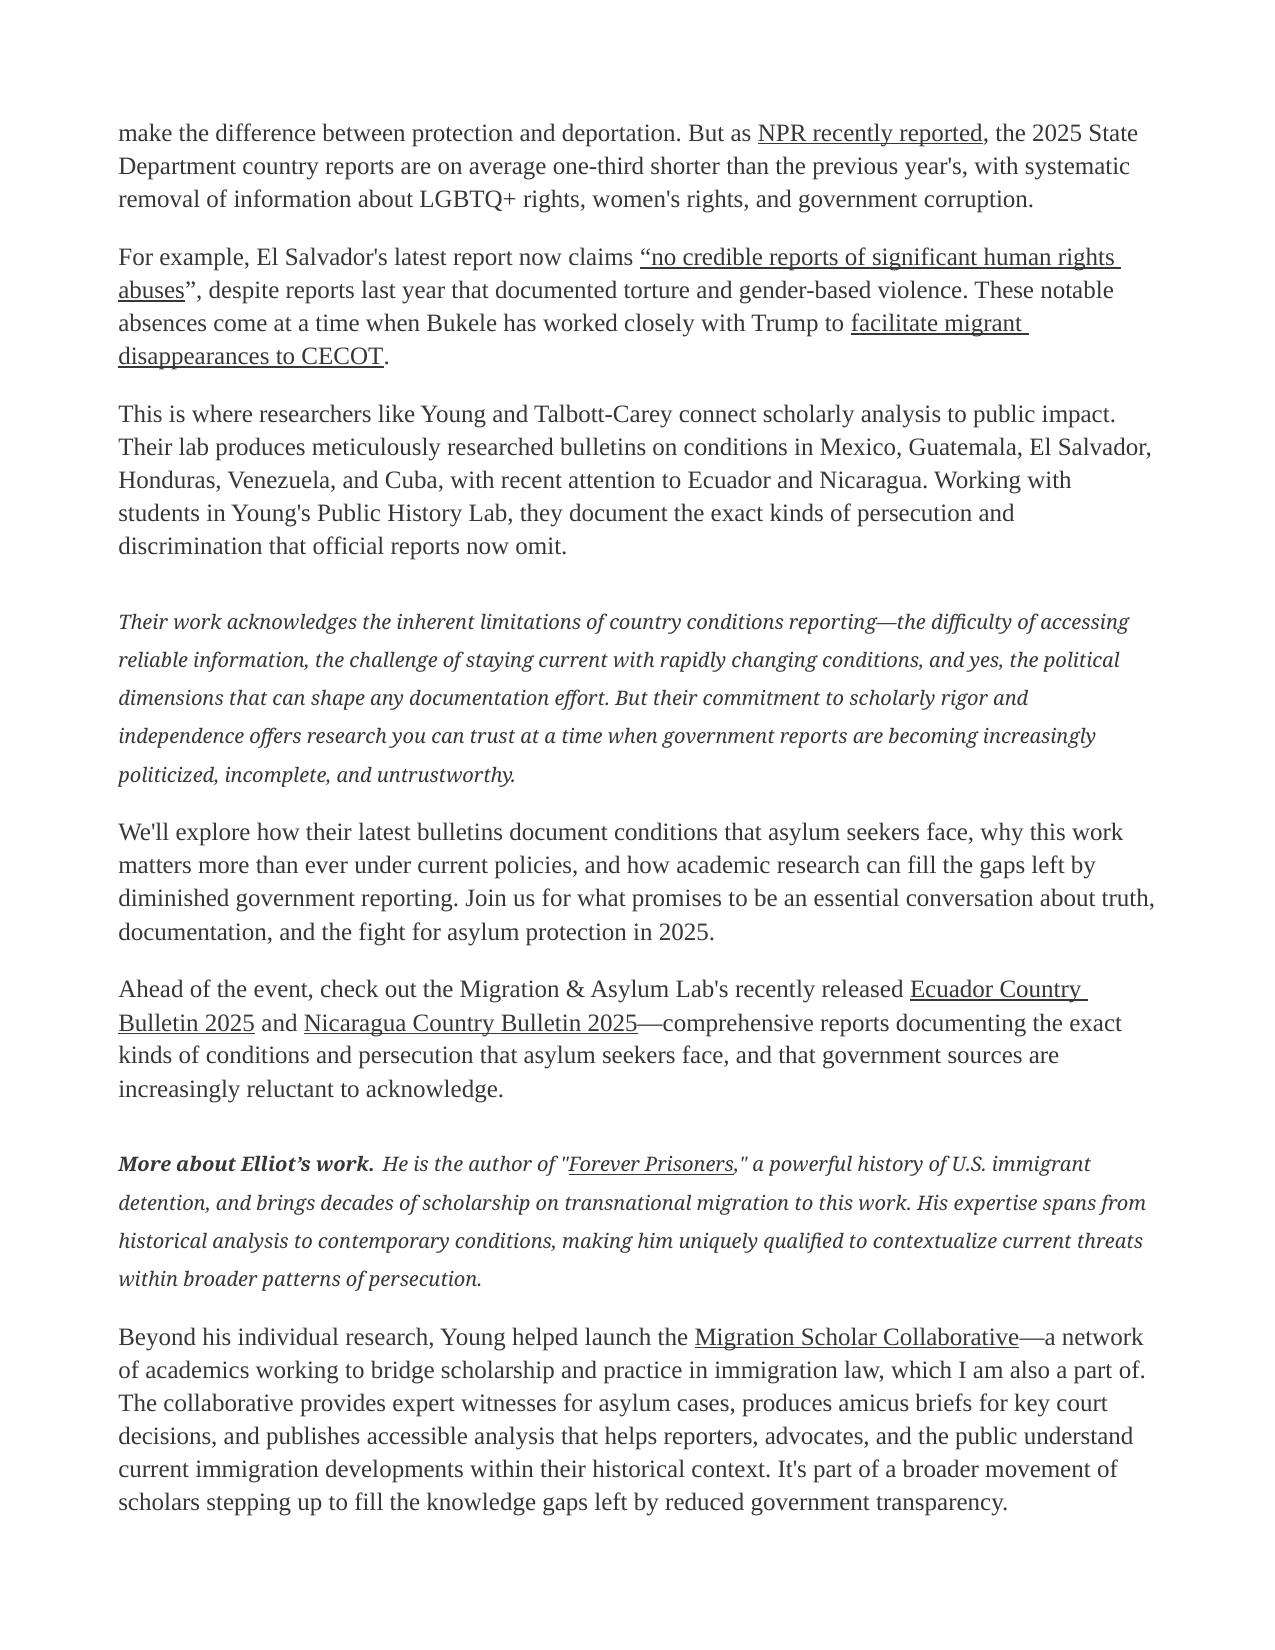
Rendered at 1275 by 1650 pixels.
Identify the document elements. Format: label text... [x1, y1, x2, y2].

text make the difference between protection and deportation. But as NPR recently reported, the 2025 State Department country reports are on average one-third shorter than the previous year's, with systematic removal of information about LGBTQ+ rights, women's rights, and government corruption. [118, 118, 1157, 213]
text More about Elliot’s work. He is the author of "Forever Prisoners," a powerful history of U.S. immigrant detention, and brings decades of scholarship on transnational migration to this work. His expertise spans from historical analysis to contemporary conditions, making him uniquely qualified to contextualize current threats within broader patterns of persecution. [118, 1150, 1157, 1292]
text We'll explore how their latest bulletins document conditions that asylum seekers face, why this work matters more than ever under current policies, and how academic research can fill the gaps left by diminished government reporting. Join us for what promises to be an essential conversation about truth, documentation, and the fight for asylum protection in 2025. [118, 817, 1157, 945]
text This is where researchers like Young and Talbott-Carey connect scholarly analysis to public impact. Their lab produces meticulously researched bulletins on conditions in Mexico, Guatemala, El Salvador, Honduras, Venezuela, and Cuba, with recent attention to Ecuador and Nicaragua. Working with students in Young's Public History Lab, they document the exact kinds of persecution and discrimination that official reports now omit. [118, 399, 1157, 560]
text For example, El Salvador's latest report now claims “no credible reports of significant human rights abuses”, despite reports last year that documented torture and gender-based violence. These notable absences come at a time when Bukele has worked closely with Trump to facilitate migrant disappearances to CECOT. [118, 242, 1157, 370]
text Beyond his individual research, Young helped launch the Migration Scholar Collaborative—a network of academics working to bridge scholarship and practice in immigration law, which I am also a part of. The collaborative provides expert witnesses for asylum cases, produces amicus briefs for key court decisions, and publishes accessible analysis that helps reporters, advocates, and the public understand current immigration developments within their historical context. It's part of a broader movement of scholars stepping up to fill the knowledge gaps left by reduced government transparency. [118, 1322, 1157, 1516]
text Ahead of the event, check out the Migration & Asylum Lab's recently released Ecuador Country Bulletin 2025 and Nicaragua Country Bulletin 2025—comprehensive reports documenting the exact kinds of conditions and persecution that asylum seekers face, and that government sources are increasingly reluctant to acknowledge. [118, 974, 1157, 1102]
text Their work acknowledges the inherent limitations of country conditions reporting—the difficulty of accessing reliable information, the challenge of staying current with rapidly changing conditions, and yes, the political dimensions that can shape any documentation effort. But their commitment to scholarly rigor and independence offers research you can trust at a time when government reports are becoming increasingly politicized, incomplete, and untrustworthy. [118, 608, 1157, 788]
